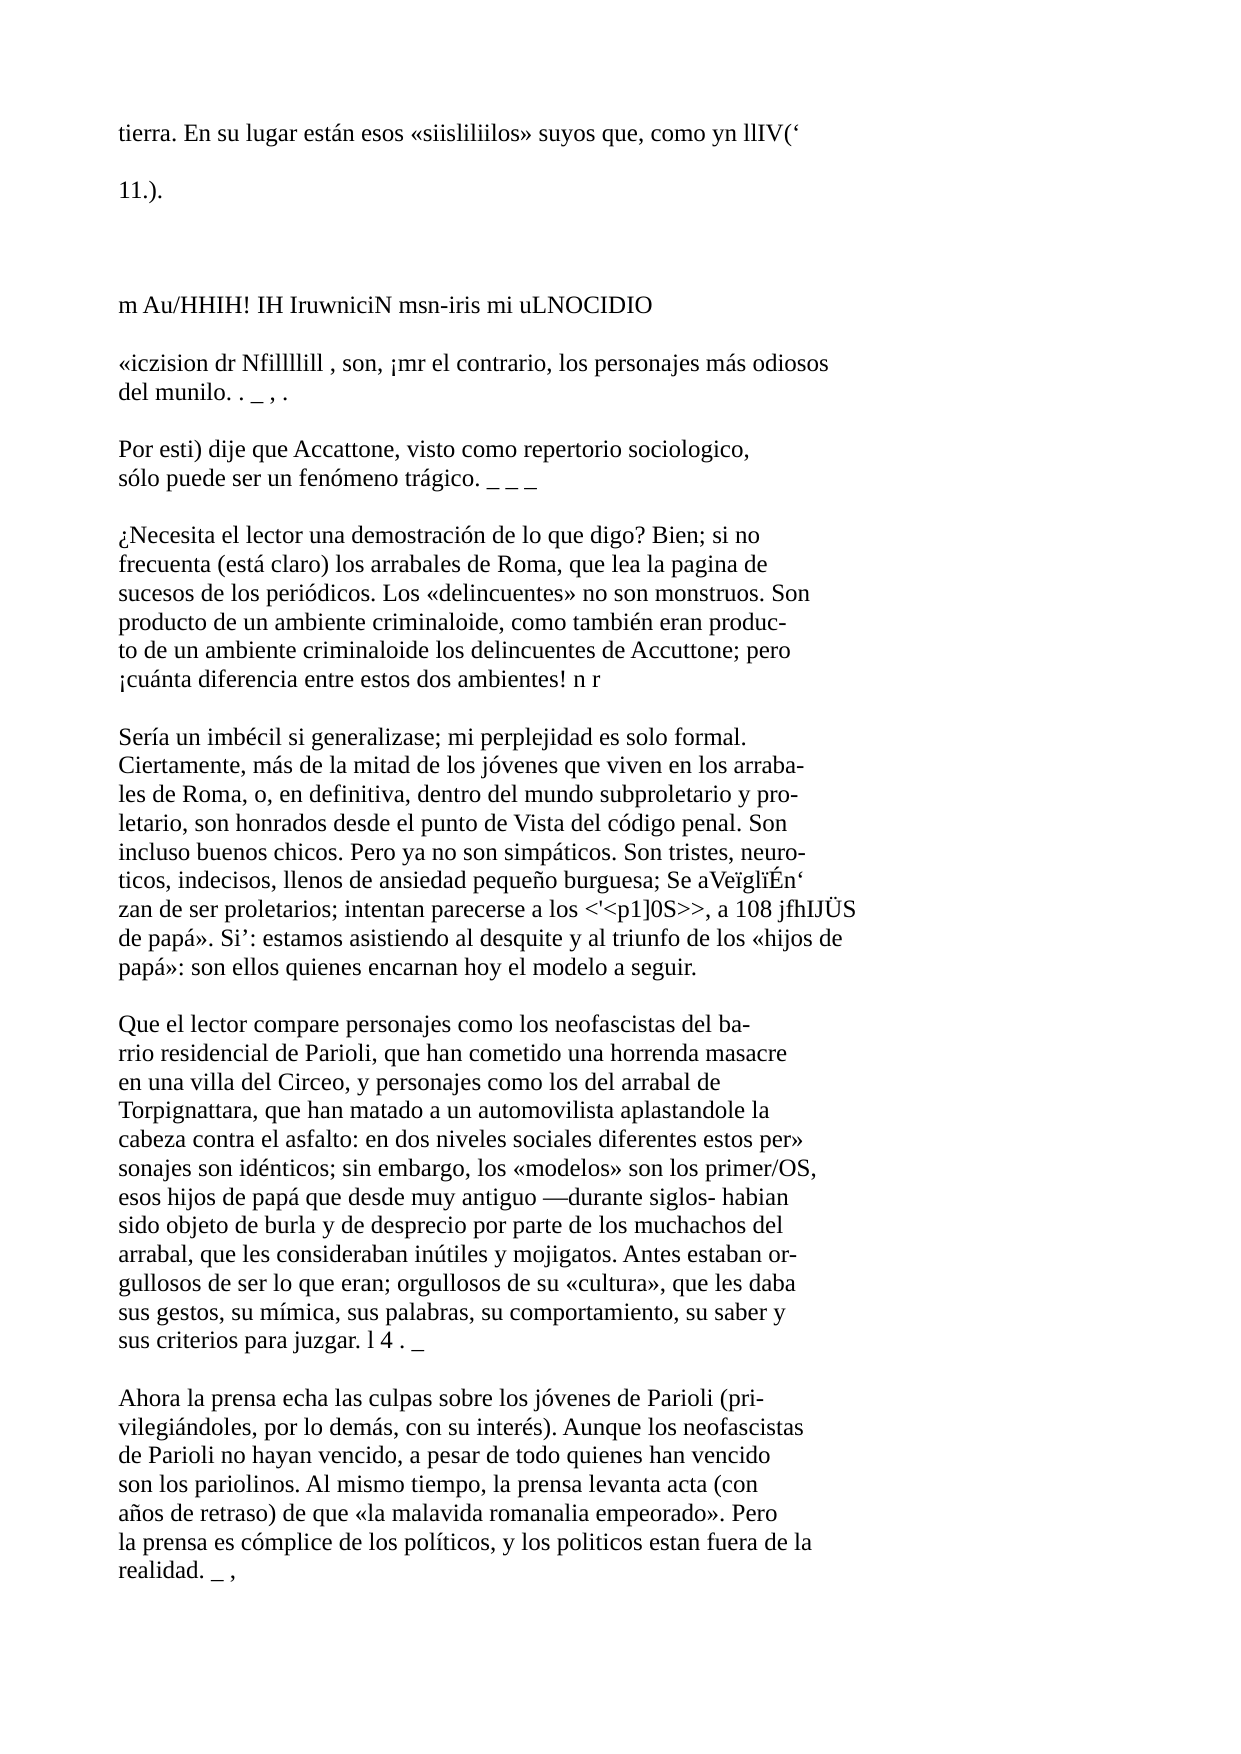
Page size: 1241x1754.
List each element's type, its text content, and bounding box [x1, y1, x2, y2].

text Ciertamente, más de la mitad de los jóvenes que viven en los arraba- [118, 751, 1122, 779]
text sólo puede ser un fenómeno trágico. _ _ _ [118, 463, 1122, 492]
text son los pariolinos. Al mismo tiempo, la prensa levanta acta (con [118, 1469, 1122, 1498]
text realidad. _ , [118, 1556, 1122, 1584]
text en una villa del Circeo, y personajes como los del arrabal de [118, 1067, 1122, 1096]
text incluso buenos chicos. Pero ya no son simpáticos. Son tristes, neuro- [118, 837, 1122, 866]
text sido objeto de burla y de desprecio por parte de los muchachos del [118, 1211, 1122, 1239]
text Por esti) dije que Accattone, visto como repertorio sociologico, [118, 434, 1122, 463]
text frecuenta (está claro) los arrabales de Roma, que lea la pagina de [118, 549, 1122, 578]
text sucesos de los periódicos. Los «delincuentes» no son monstruos. Son [118, 578, 1122, 607]
text Que el lector compare personajes como los neofascistas del ba- [118, 1009, 1122, 1038]
text tierra. En su lugar están esos «siisliliilos» suyos que, como yn llIV(‘ [118, 118, 1122, 147]
text sus criterios para juzgar. l 4 . _ [118, 1326, 1122, 1354]
text del munilo. . _ , . [118, 377, 1122, 406]
text de Parioli no hayan vencido, a pesar de todo quienes han vencido [118, 1441, 1122, 1469]
text ¿Necesita el lector una demostración de lo que digo? Bien; si no [118, 521, 1122, 549]
text rrio residencial de Parioli, que han cometido una horrenda masacre [118, 1038, 1122, 1067]
text cabeza contra el asfalto: en dos niveles sociales diferentes estos per» [118, 1124, 1122, 1153]
text sus gestos, su mímica, sus palabras, su comportamiento, su saber y [118, 1297, 1122, 1326]
text sonajes son idénticos; sin embargo, los «modelos» son los primer/OS, [118, 1153, 1122, 1182]
text letario, son honrados desde el punto de Vista del código penal. Son [118, 808, 1122, 837]
text la prensa es cómplice de los políticos, y los politicos estan fuera de la [118, 1527, 1122, 1556]
text «iczision dr Nfillllill , son, ¡mr el contrario, los personajes más odiosos [118, 348, 1122, 377]
text Ahora la prensa echa las culpas sobre los jóvenes de Parioli (pri- [118, 1383, 1122, 1412]
text arrabal, que les consideraban inútiles y mojigatos. Antes estaban or- [118, 1239, 1122, 1268]
text to de un ambiente criminaloide los delincuentes de Accuttone; pero [118, 636, 1122, 664]
text ¡cuánta diferencia entre estos dos ambientes! n r [118, 664, 1122, 693]
text esos hijos de papá que desde muy antiguo —durante siglos- habian [118, 1182, 1122, 1211]
text zan de ser proletarios; intentan parecerse a los <'<p1]0S>>, a 108 jfhIJÜS [118, 894, 1122, 923]
text vilegiándoles, por lo demás, con su interés). Aunque los neofascistas [118, 1412, 1122, 1441]
text de papá». Si’: estamos asistiendo al desquite y al triunfo de los «hijos de [118, 923, 1122, 952]
text producto de un ambiente criminaloide, como también eran produc- [118, 607, 1122, 636]
text les de Roma, o, en definitiva, dentro del mundo subproletario y pro- [118, 779, 1122, 808]
text 11.). [118, 176, 1122, 204]
text años de retraso) de que «la malavida romanalia empeorado». Pero [118, 1498, 1122, 1527]
text papá»: son ellos quienes encarnan hoy el modelo a seguir. [118, 952, 1122, 981]
text ticos, indecisos, llenos de ansiedad pequeño burguesa; Se aVeïglïÉn‘ [118, 866, 1122, 894]
text gullosos de ser lo que eran; orgullosos de su «cultura», que les daba [118, 1268, 1122, 1297]
text Sería un imbécil si generalizase; mi perplejidad es solo formal. [118, 722, 1122, 751]
text Torpignattara, que han matado a un automovilista aplastandole la [118, 1096, 1122, 1124]
text m Au/HHIH! IH IruwniciN msn-iris mi uLNOCIDIO [118, 291, 1122, 319]
